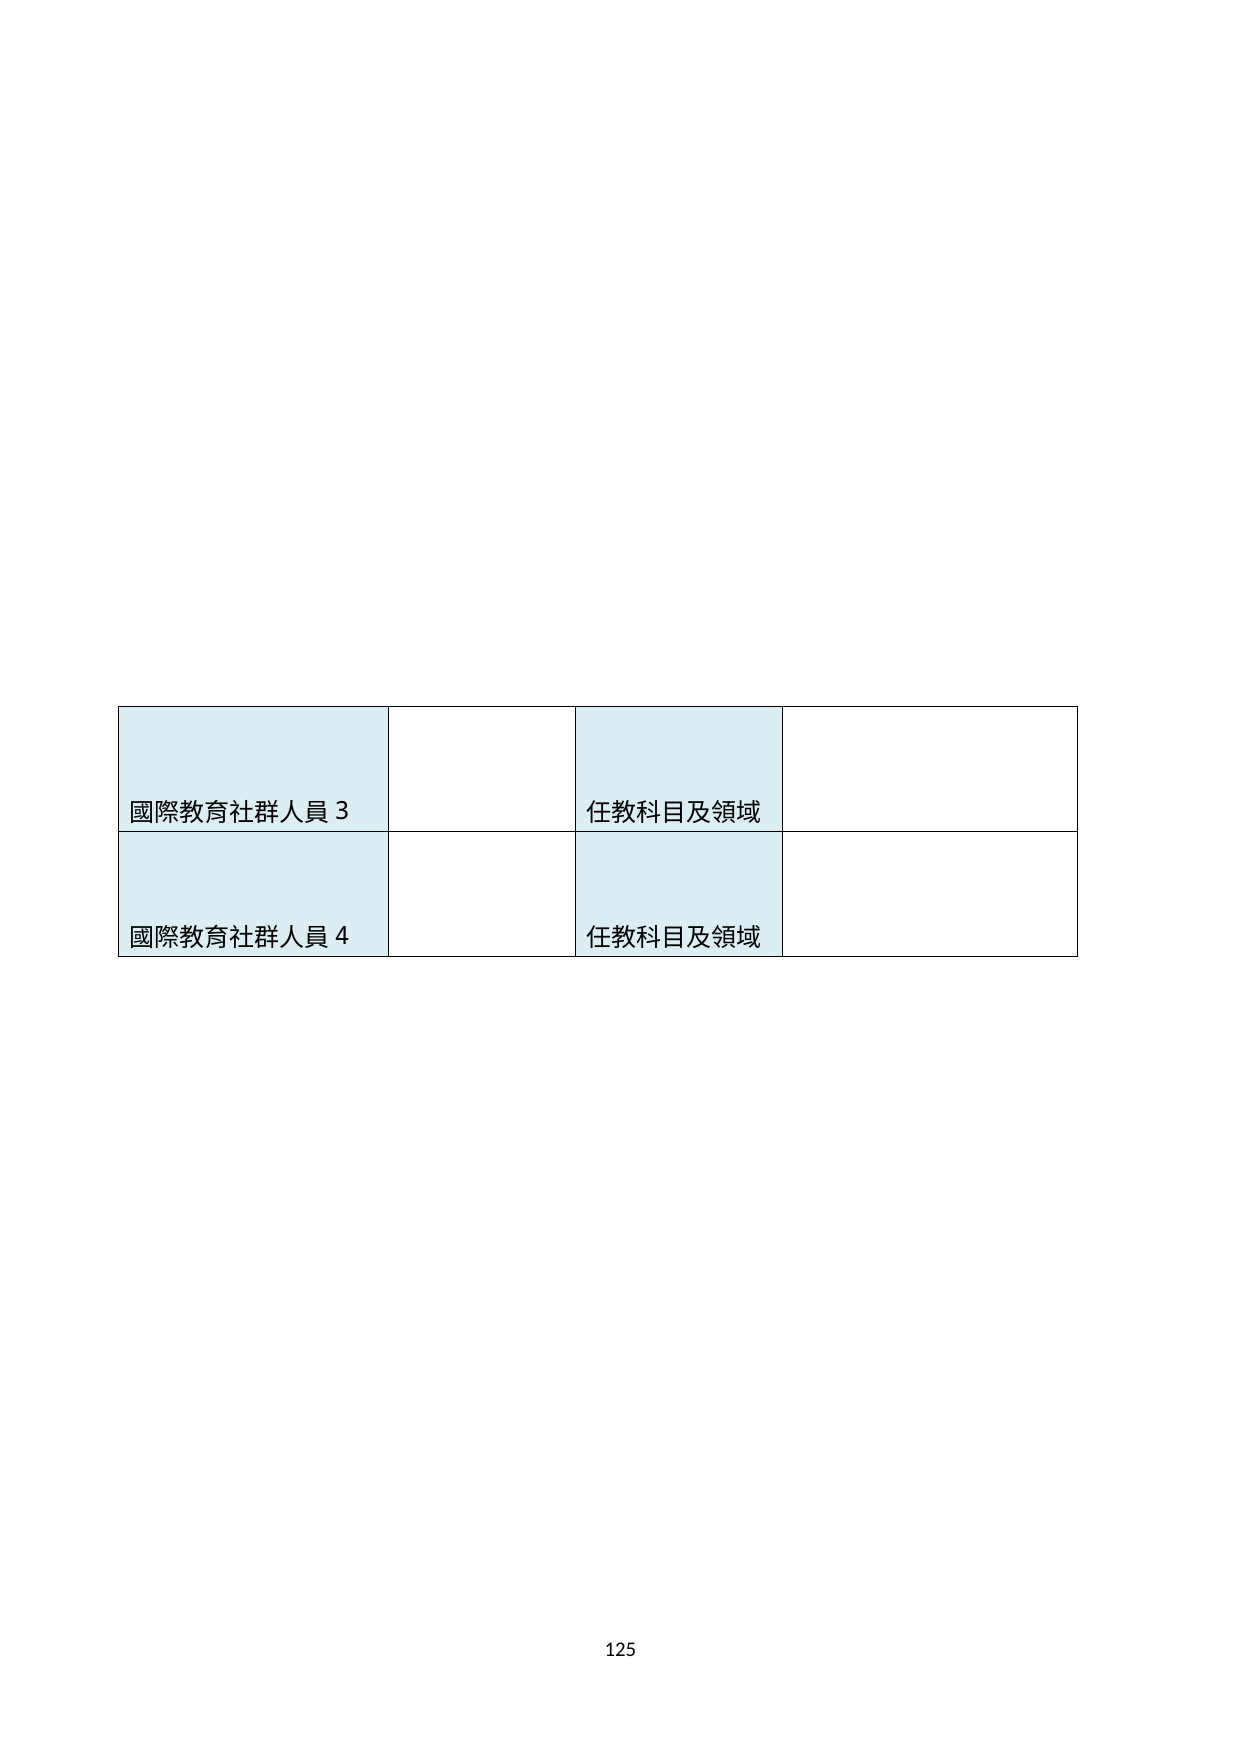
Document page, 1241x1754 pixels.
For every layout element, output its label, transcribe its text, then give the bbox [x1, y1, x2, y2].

table_cell [389, 707, 575, 831]
table_cell [783, 707, 1077, 831]
table_cell [389, 832, 575, 956]
table_cell [783, 832, 1077, 956]
table_cell 國際教育社群人員4 [119, 832, 388, 956]
table_cell 國際教育社群人員3 [119, 707, 388, 831]
table_cell 任教科目及領域 [576, 707, 782, 831]
table_cell 任教科目及領域 [576, 832, 782, 956]
